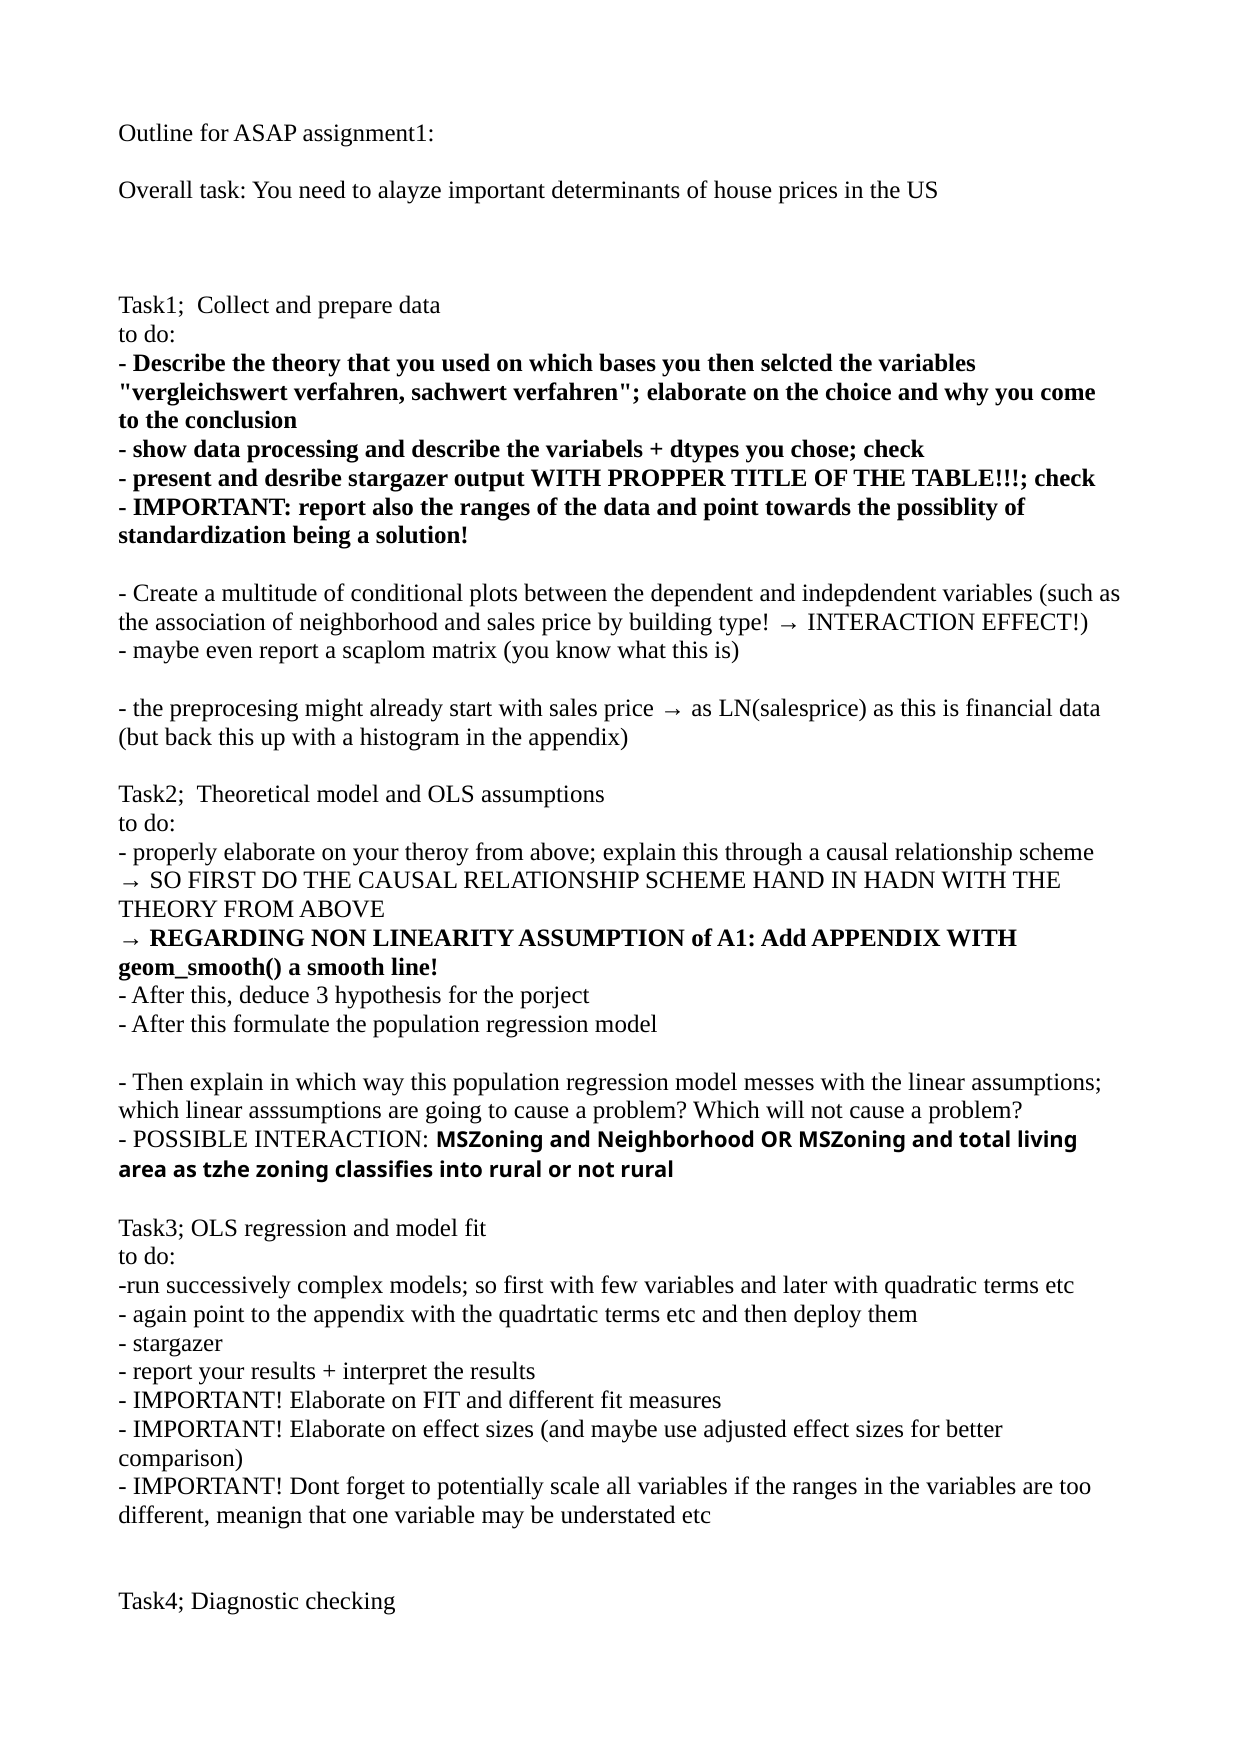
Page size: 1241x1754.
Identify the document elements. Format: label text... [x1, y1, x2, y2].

text - After this, deduce 3 hypothesis for the porject [118, 981, 1122, 1009]
text - IMPORTANT! Elaborate on FIT and different fit measures [118, 1385, 1122, 1414]
text - POSSIBLE INTERACTION: MSZoning and Neighborhood OR MSZoning and total living area as tzhe zoning classifies into rural or not rural [118, 1124, 1122, 1184]
text to do: [118, 319, 1122, 348]
text - After this formulate the population regression model [118, 1009, 1122, 1038]
text to do: [118, 1241, 1122, 1270]
text - IMPORTANT: report also the ranges of the data and point towards the possiblity of standardization being a solution! [118, 492, 1122, 549]
text - stargazer [118, 1328, 1122, 1356]
text - properly elaborate on your theroy from above; explain this through a causal relationship scheme [118, 837, 1122, 866]
text - Create a multitude of conditional plots between the dependent and indepdendent variables (such as the association of neighborhood and sales price by building type! → INTERACTION EFFECT!) [118, 578, 1122, 636]
text → SO FIRST DO THE CAUSAL RELATIONSHIP SCHEME HAND IN HADN WITH THE THEORY FROM ABOVE [118, 866, 1122, 923]
text Task1; Collect and prepare data [118, 291, 1122, 319]
text Overall task: You need to alayze important determinants of house prices in the US [118, 176, 1122, 204]
text - show data processing and describe the variabels + dtypes you chose; check [118, 434, 1122, 463]
text - IMPORTANT! Dont forget to potentially scale all variables if the ranges in the variables are too different, meanign that one variable may be understated etc [118, 1471, 1122, 1529]
text - again point to the appendix with the quadrtatic terms etc and then deploy them [118, 1299, 1122, 1328]
text → REGARDING NON LINEARITY ASSUMPTION of A1: Add APPENDIX WITH geom_smooth() a smooth line! [118, 923, 1122, 981]
text - present and desribe stargazer output WITH PROPPER TITLE OF THE TABLE!!!; check [118, 463, 1122, 492]
text Task3; OLS regression and model fit [118, 1213, 1122, 1241]
text Task4; Diagnostic checking [118, 1586, 1122, 1615]
text Outline for ASAP assignment1: [118, 118, 1122, 147]
text - Then explain in which way this population regression model messes with the linear assumptions; which linear asssumptions are going to cause a problem? Which will not cause a problem? [118, 1067, 1122, 1124]
text Task2; Theoretical model and OLS assumptions [118, 779, 1122, 808]
text - Describe the theory that you used on which bases you then selcted the variables "vergleichswert verfahren, sachwert verfahren"; elaborate on the choice and why you come to the conclusion [118, 348, 1122, 434]
text - report your results + interpret the results [118, 1356, 1122, 1385]
text - IMPORTANT! Elaborate on effect sizes (and maybe use adjusted effect sizes for better comparison) [118, 1414, 1122, 1471]
text - the preprocesing might already start with sales price → as LN(salesprice) as this is financial data (but back this up with a histogram in the appendix) [118, 693, 1122, 751]
text -run successively complex models; so first with few variables and later with quadratic terms etc [118, 1270, 1122, 1299]
text to do: [118, 808, 1122, 837]
text - maybe even report a scaplom matrix (you know what this is) [118, 636, 1122, 664]
